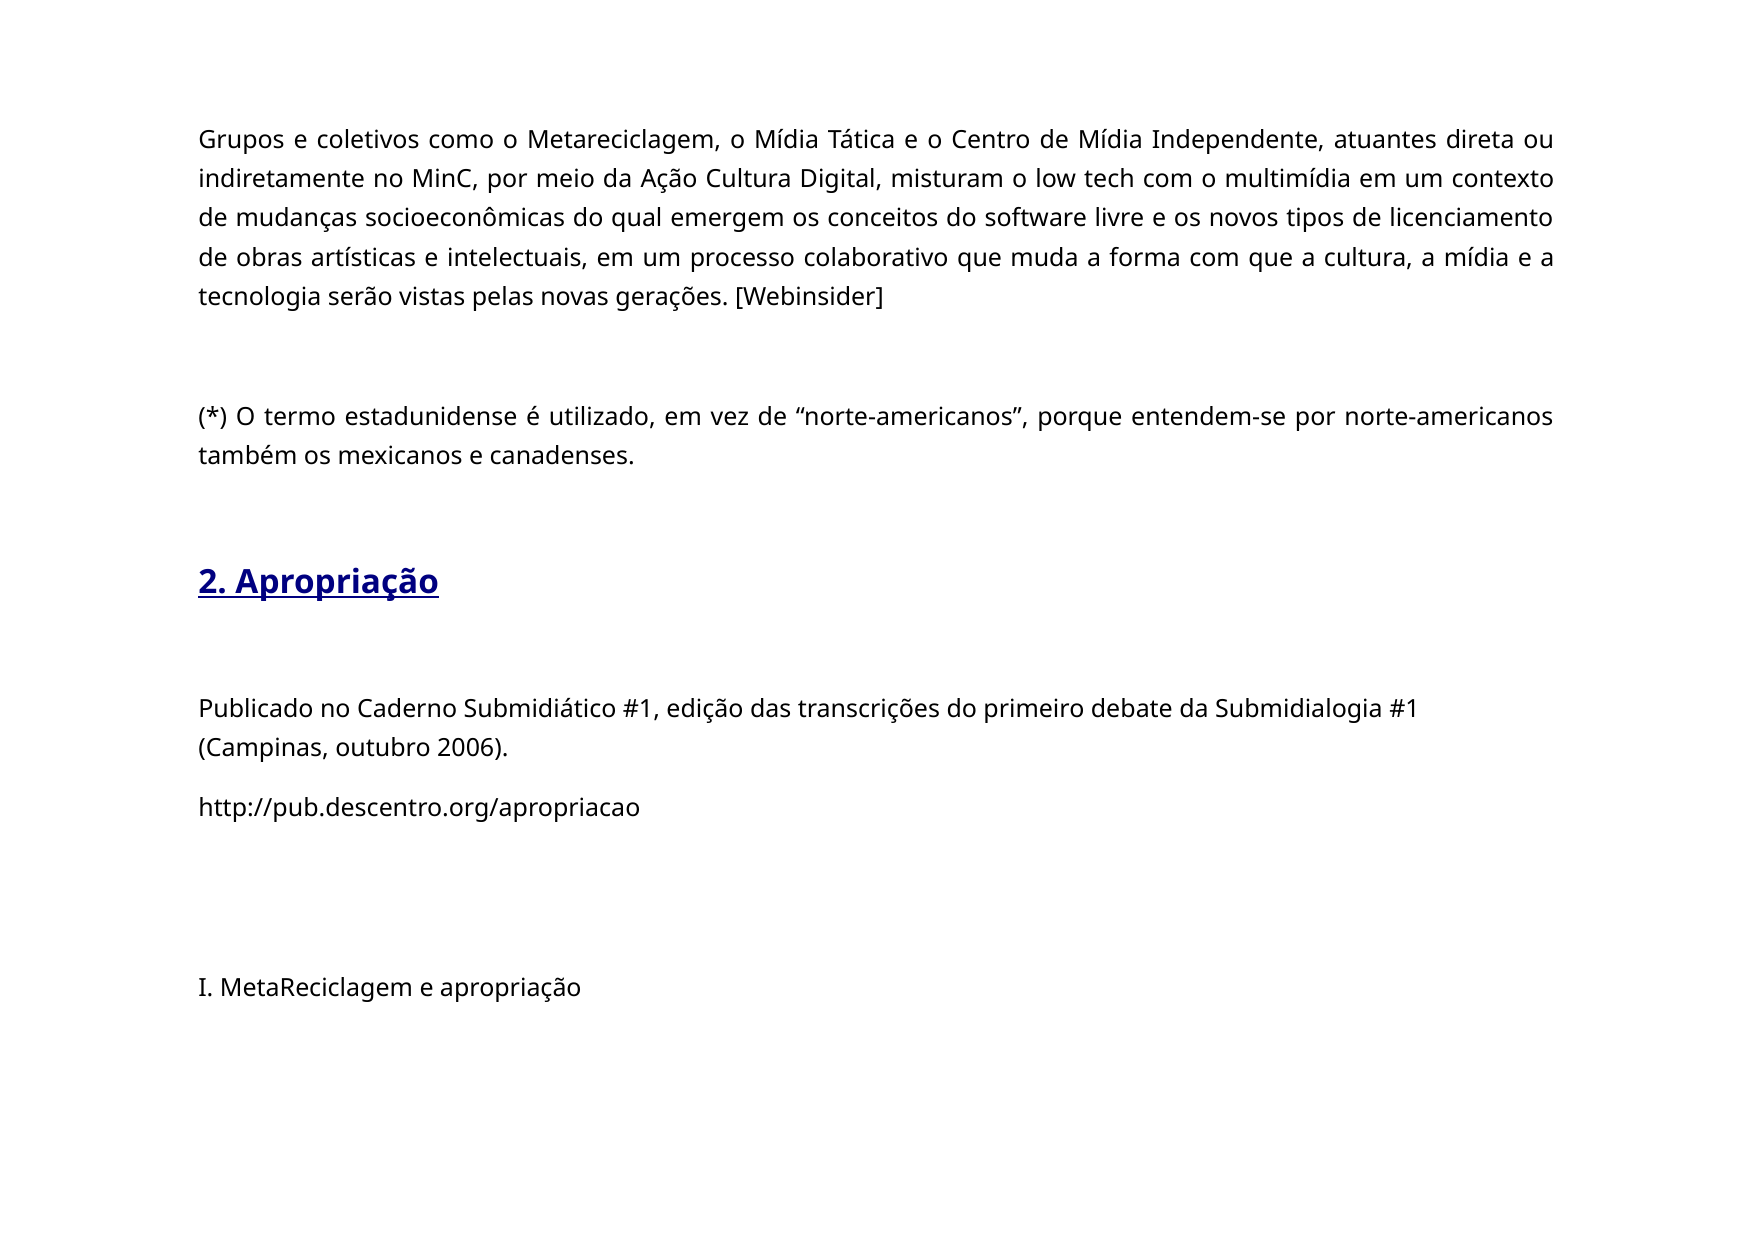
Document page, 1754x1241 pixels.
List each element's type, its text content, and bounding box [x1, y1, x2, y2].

text Publicado no Caderno Submidiático #1, edição das transcrições do primeiro debate da Submidialogia #1 (Campinas, outubro 2006). [198, 691, 1556, 764]
text (*) O termo estadunidense é utilizado, em vez de “norte-americanos”, porque entendem-se por norte-americanos também os mexicanos e canadenses. [198, 398, 1556, 472]
text http://pub.descentro.org/apropriacao [198, 790, 1556, 824]
text 2. Apropriação [198, 557, 1556, 603]
text I. MetaReciclagem e apropriação [198, 970, 1556, 1004]
text Grupos e coletivos como o Metareciclagem, o Mídia Tática e o Centro de Mídia Independente, atuantes direta ou indiretamente no MinC, por meio da Ação Cultura Digital, misturam o low tech com o multimídia em um contexto de mudanças socioeconômicas do qual emergem os conceitos do software livre e os novos tipos de licenciamento de obras artísticas e intelectuais, em um processo colaborativo que muda a forma com que a cultura, a mídia e a tecnologia serão vistas pelas novas gerações. [Webinsider] [198, 122, 1556, 312]
